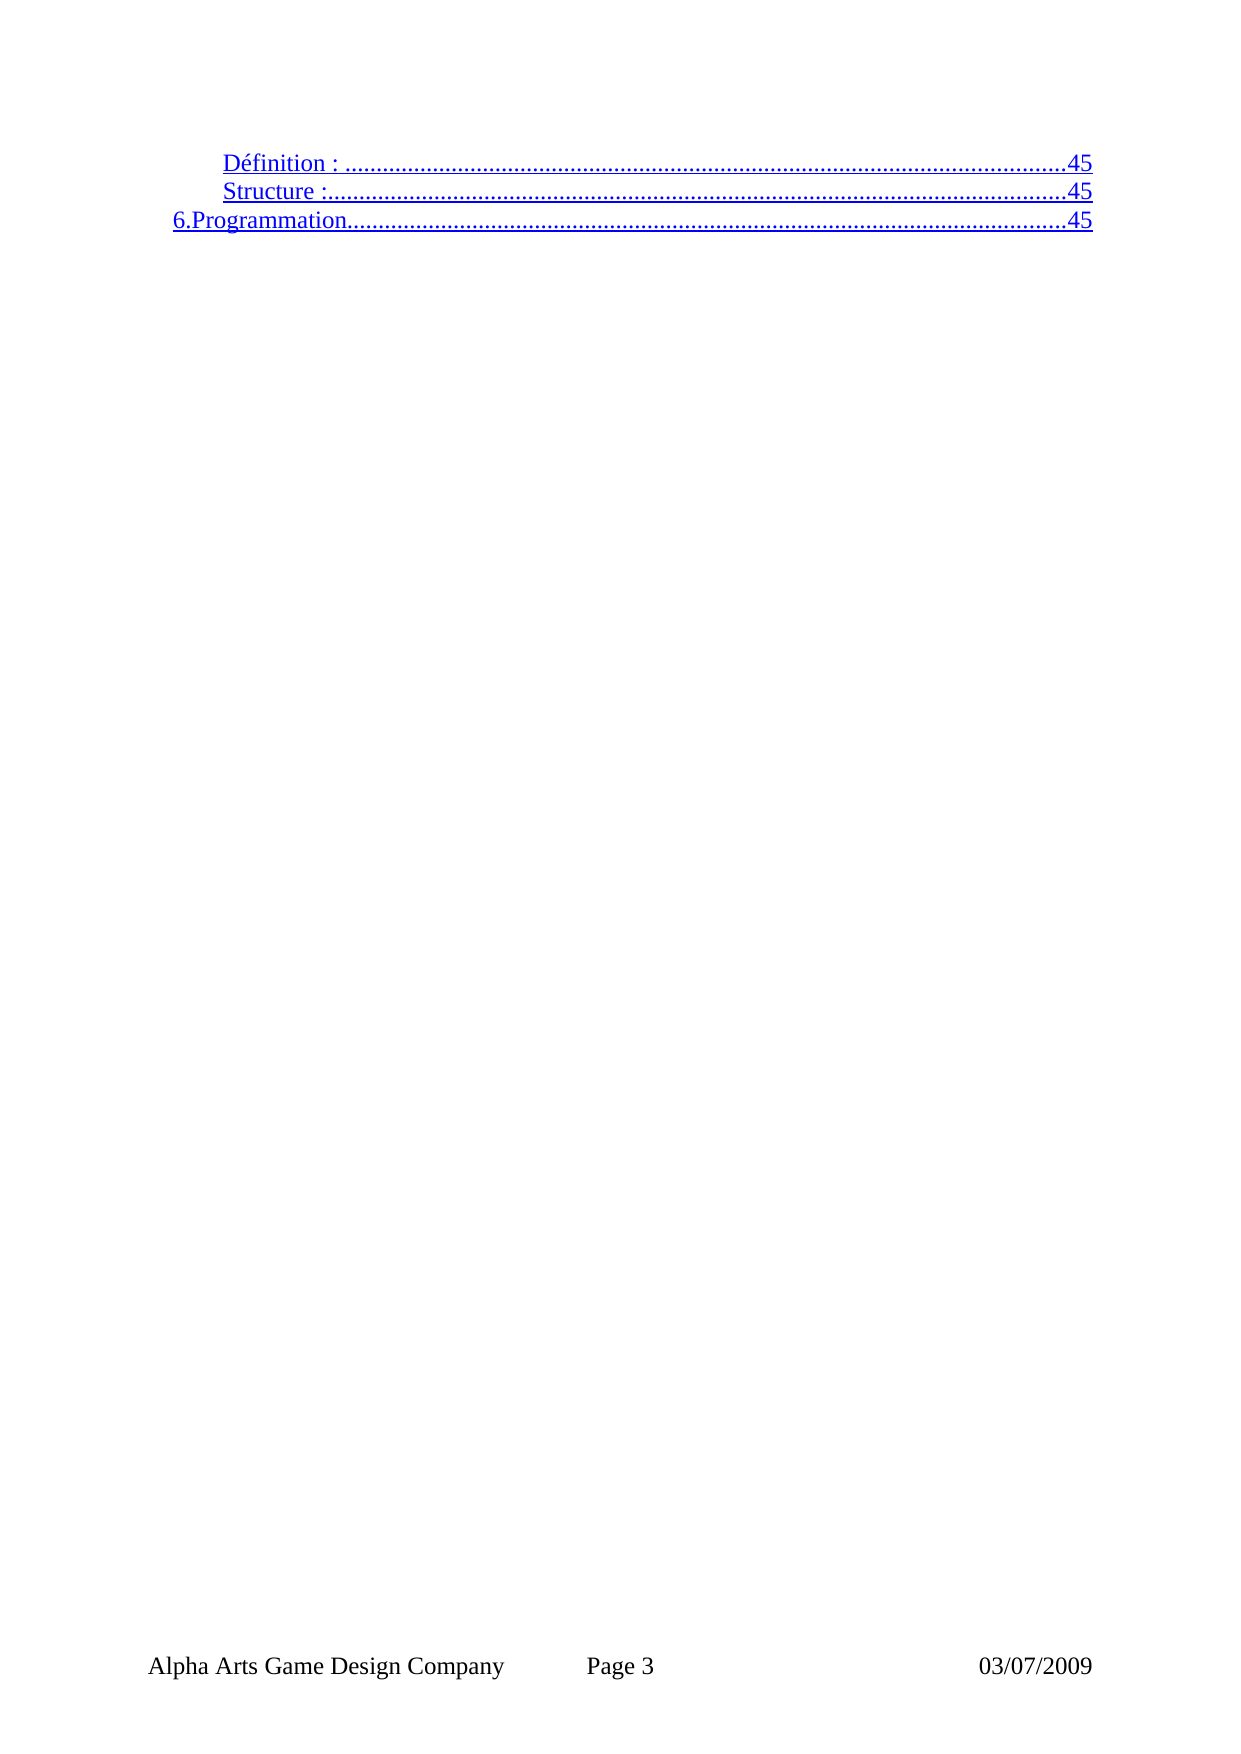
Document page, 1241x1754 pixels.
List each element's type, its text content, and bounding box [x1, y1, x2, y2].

text 6.Programmation 45 [173, 205, 1092, 230]
text Structure : 45 [223, 176, 1092, 201]
text Définition : 45 [223, 148, 1092, 173]
